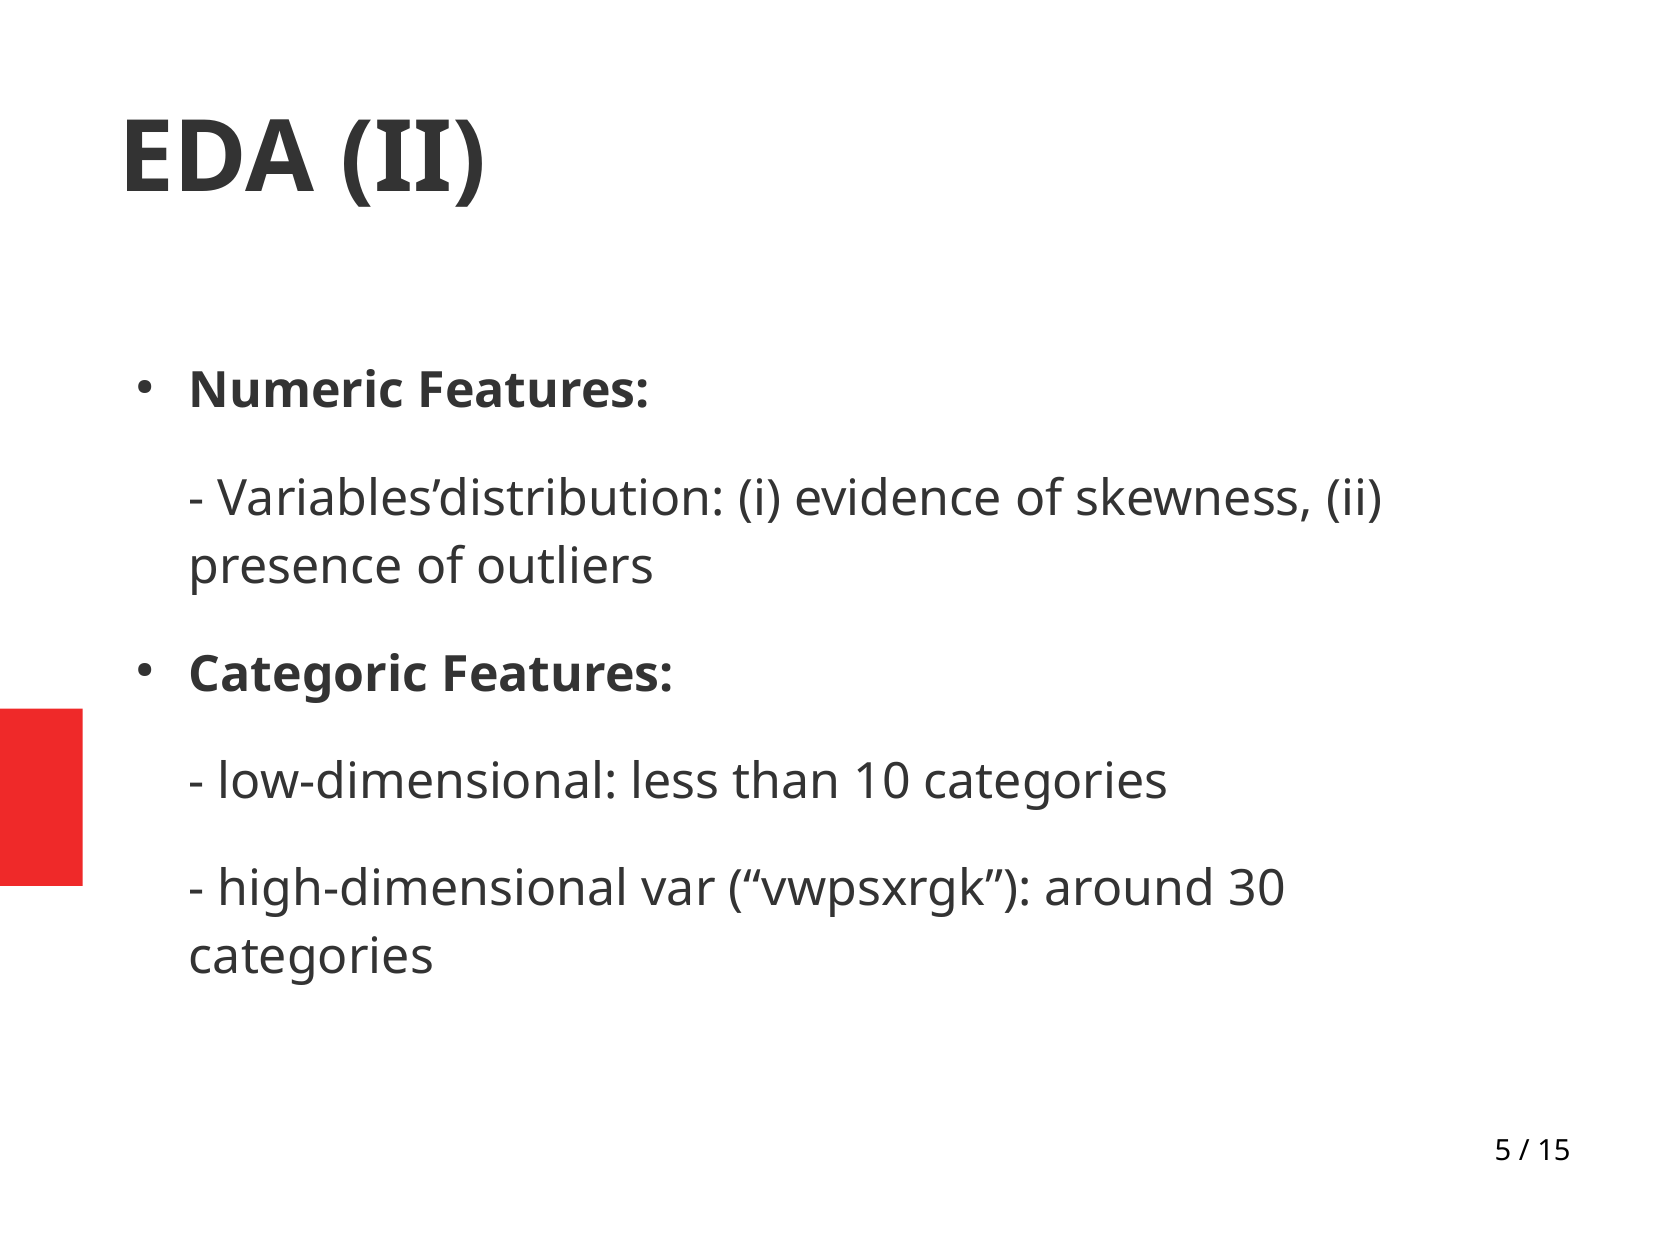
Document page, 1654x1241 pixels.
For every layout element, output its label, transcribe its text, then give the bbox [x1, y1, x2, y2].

title EDA (II) [118, 36, 1571, 270]
list Numeric Features: - Variables’distribution: (i) evidence of skewness, (ii) presence of outliers Categoric Features: - low-dimensional: less than 10 categories - high-dimensional var (“vwpsxrgk”): around 30 categories [118, 354, 1536, 1074]
